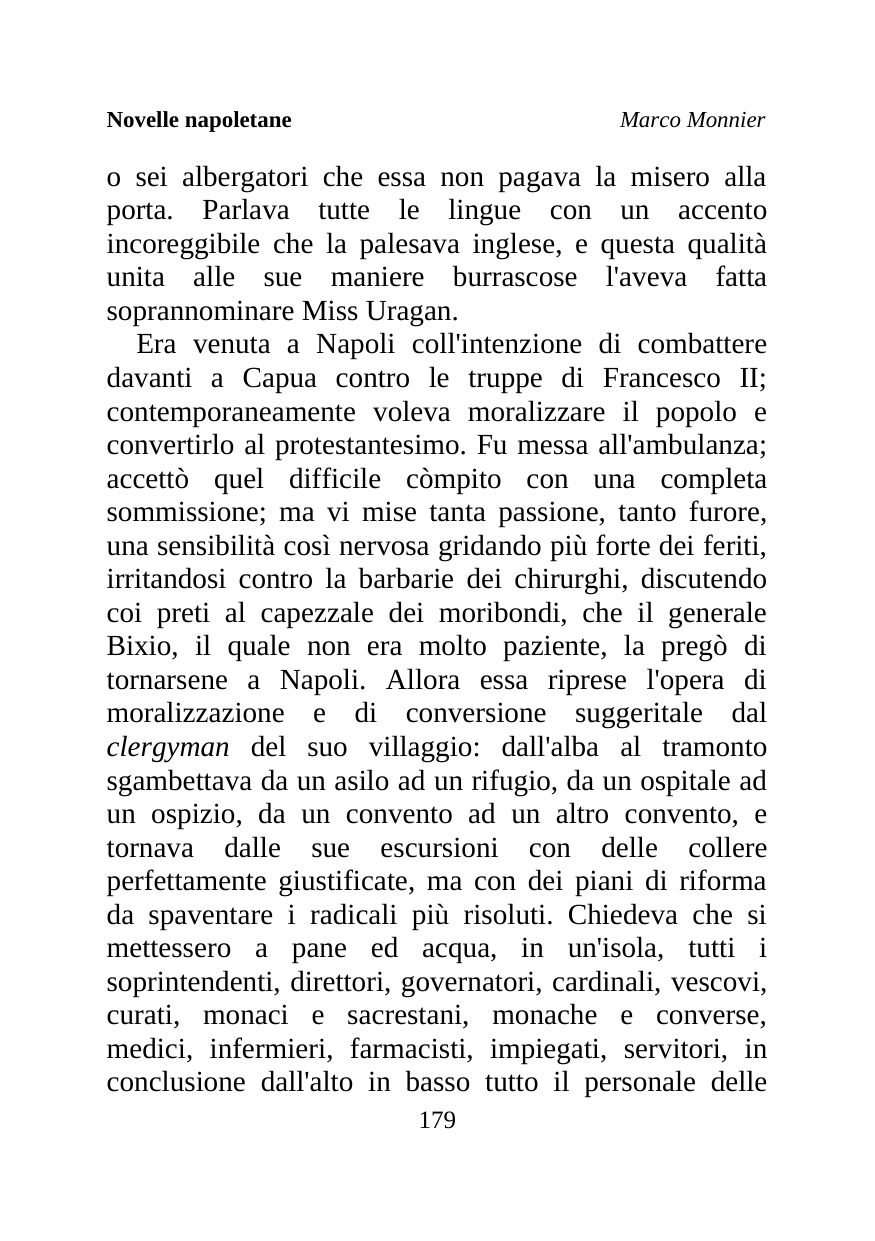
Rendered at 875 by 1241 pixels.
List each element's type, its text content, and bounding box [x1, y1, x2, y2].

text Era venuta a Napoli coll'intenzione di combattere davanti a Capua contro le truppe di Francesco II; contemporaneamente voleva moralizzare il popolo e convertirlo al protestantesimo. Fu messa all'ambulanza; accettò quel difficile còmpito con una completa sommissione; ma vi mise tanta passione, tanto furore, una sensibilità così nervosa gridando più forte dei feriti, irritandosi contro la barbarie dei chirurghi, discutendo coi preti al capezzale dei moribondi, che il generale Bixio, il quale non era molto paziente, la pregò di tornarsene a Napoli. Allora essa riprese l'opera di moralizzazione e di conversione suggeritale dal clergyman del suo villaggio: dall'alba al tramonto sgambettava da un asilo ad un rifugio, da un ospitale ad un ospizio, da un convento ad un altro convento, e tornava dalle sue escursioni con delle collere perfettamente giustificate, ma con dei piani di riforma da spaventare i radicali più risoluti. Chiedeva che si mettessero a pane ed acqua, in un'isola, tutti i soprintendenti, direttori, governatori, cardinali, vescovi, curati, monaci e sacrestani, monache e converse, medici, infermieri, farmacisti, impiegati, servitori, in conclusione dall'alto in basso tutto il personale delle [106, 327, 768, 1098]
text o sei albergatori che essa non pagava la misero alla porta. Parlava tutte le lingue con un accento incoreggibile che la palesava inglese, e questa qualità unita alle sue maniere burrascose l'aveva fatta soprannominare Miss Uragan. [106, 159, 768, 327]
